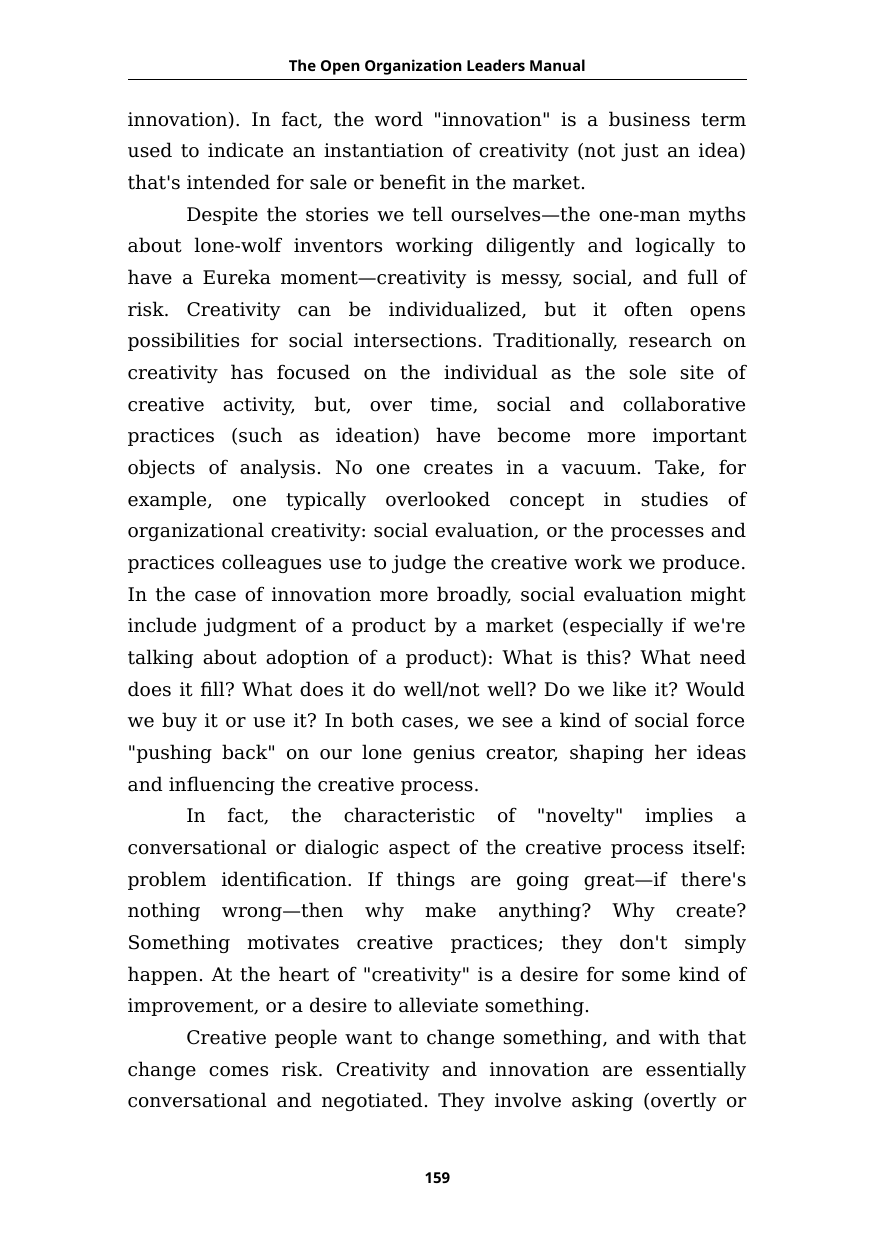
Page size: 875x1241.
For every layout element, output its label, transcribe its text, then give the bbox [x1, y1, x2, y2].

text innovation). In fact, the word "innovation" is a business term used to indicate an instantiation of creativity (not just an idea) that's intended for sale or benefit in the market. [127, 109, 747, 194]
text Creative people want to change something, and with that change comes risk. Creativity and innovation are essentially conversational and negotiated. They involve asking (overtly or [127, 1027, 747, 1112]
text Despite the stories we tell ourselves—the one-man myths about lone-wolf inventors working diligently and logically to have a Eureka moment—creativity is messy, social, and full of risk. Creativity can be individualized, but it often opens possibilities for social intersections. Traditionally, research on creativity has focused on the individual as the sole site of creative activity, but, over time, social and collaborative practices (such as ideation) have become more important objects of analysis. No one creates in a vacuum. Take, for example, one typically overlooked concept in studies of organizational creativity: social evaluation, or the processes and practices colleagues use to judge the creative work we produce. In the case of innovation more broadly, social evaluation might include judgment of a product by a market (especially if we're talking about adoption of a product): What is this? What need does it fill? What does it do well/not well? Do we like it? Would we buy it or use it? In both cases, we see a kind of social force "pushing back" on our lone genius creator, shaping her ideas and influencing the creative process. [127, 204, 747, 796]
text In fact, the characteristic of "novelty" implies a conversational or dialogic aspect of the creative process itself: problem identification. If things are going great—if there's nothing wrong—then why make anything? Why create? Something motivates creative practices; they don't simply happen. At the heart of "creativity" is a desire for some kind of improvement, or a desire to alleviate something. [127, 805, 747, 1017]
